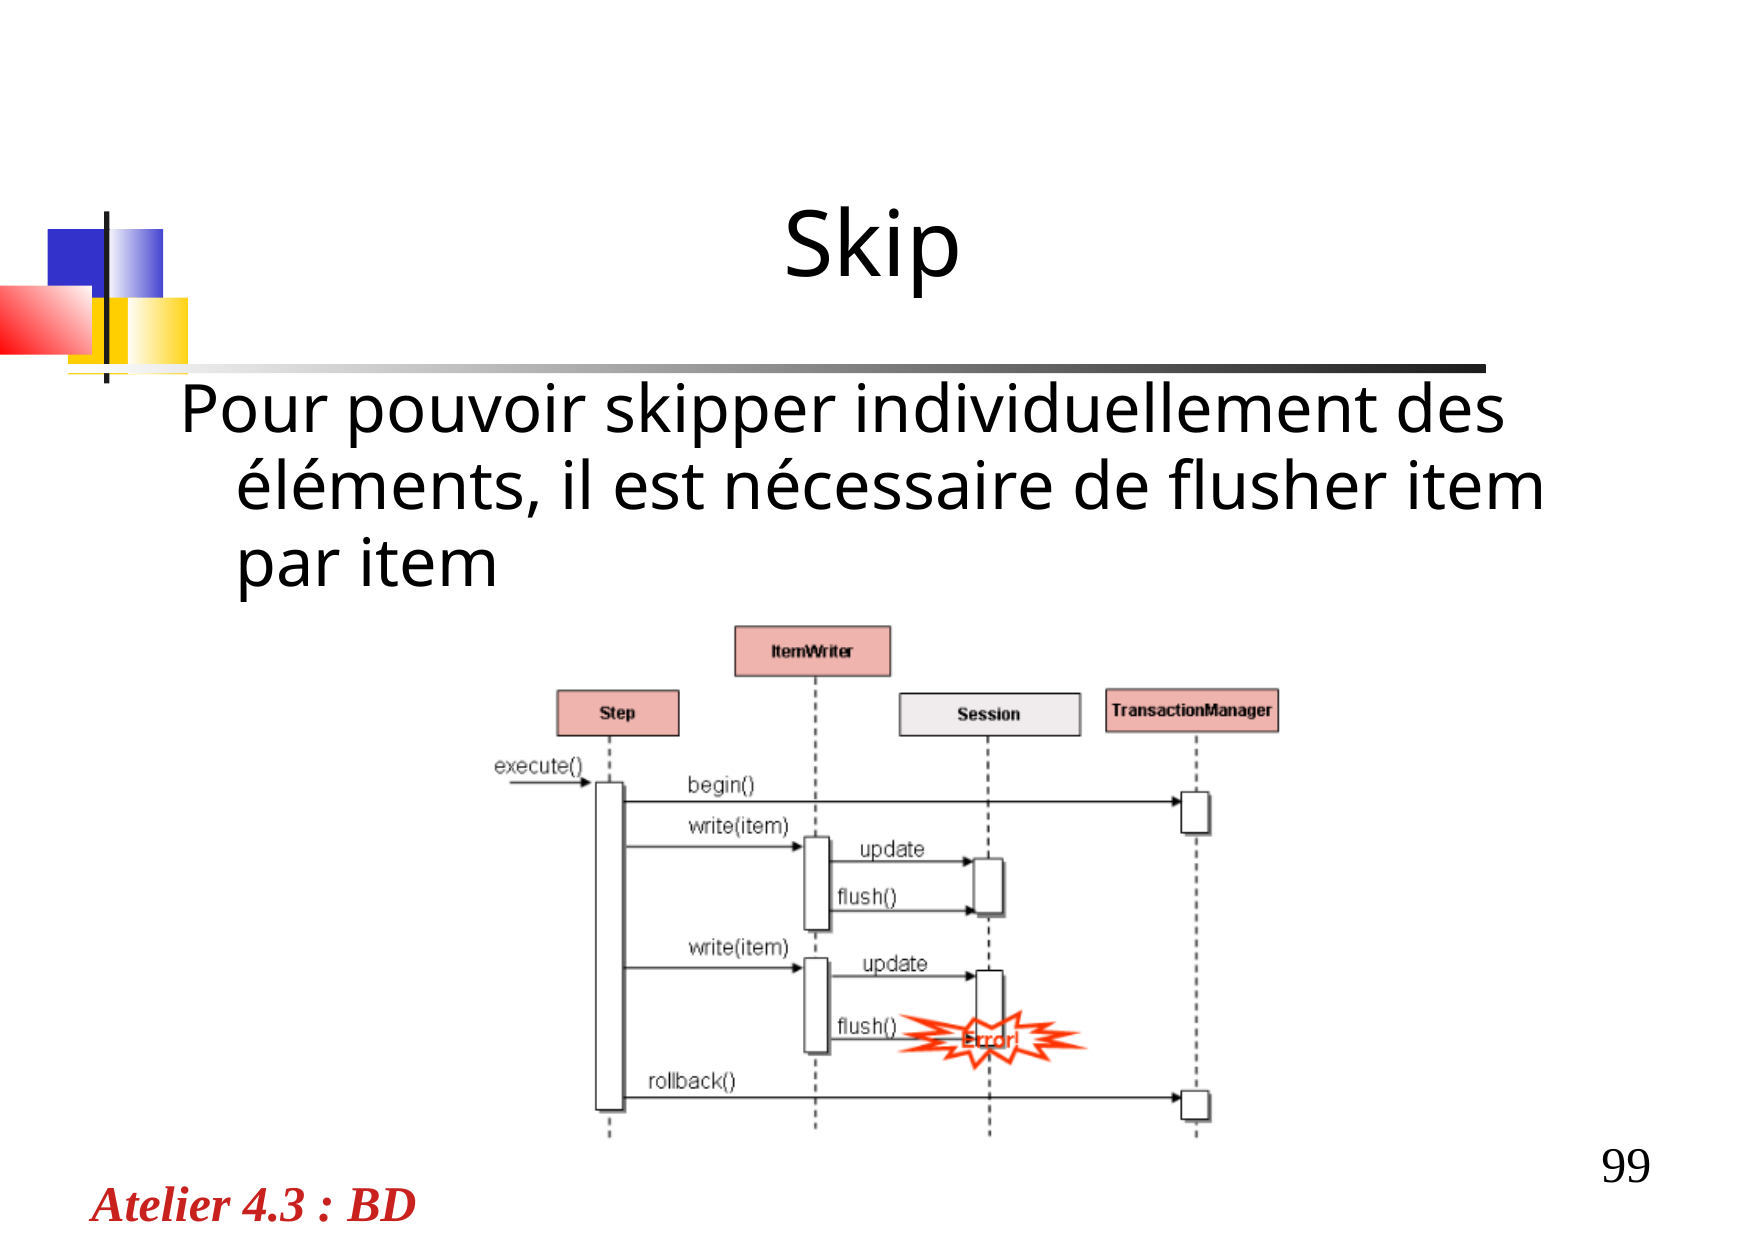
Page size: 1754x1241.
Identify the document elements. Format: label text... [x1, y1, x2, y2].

list Pour pouvoir skipper individuellement des éléments, il est nécessaire de flusher item par item [179, 371, 1567, 649]
text_box Atelier 4.3 : BD [76, 1168, 432, 1241]
title Skip [179, 139, 1567, 351]
picture [489, 610, 1295, 1150]
